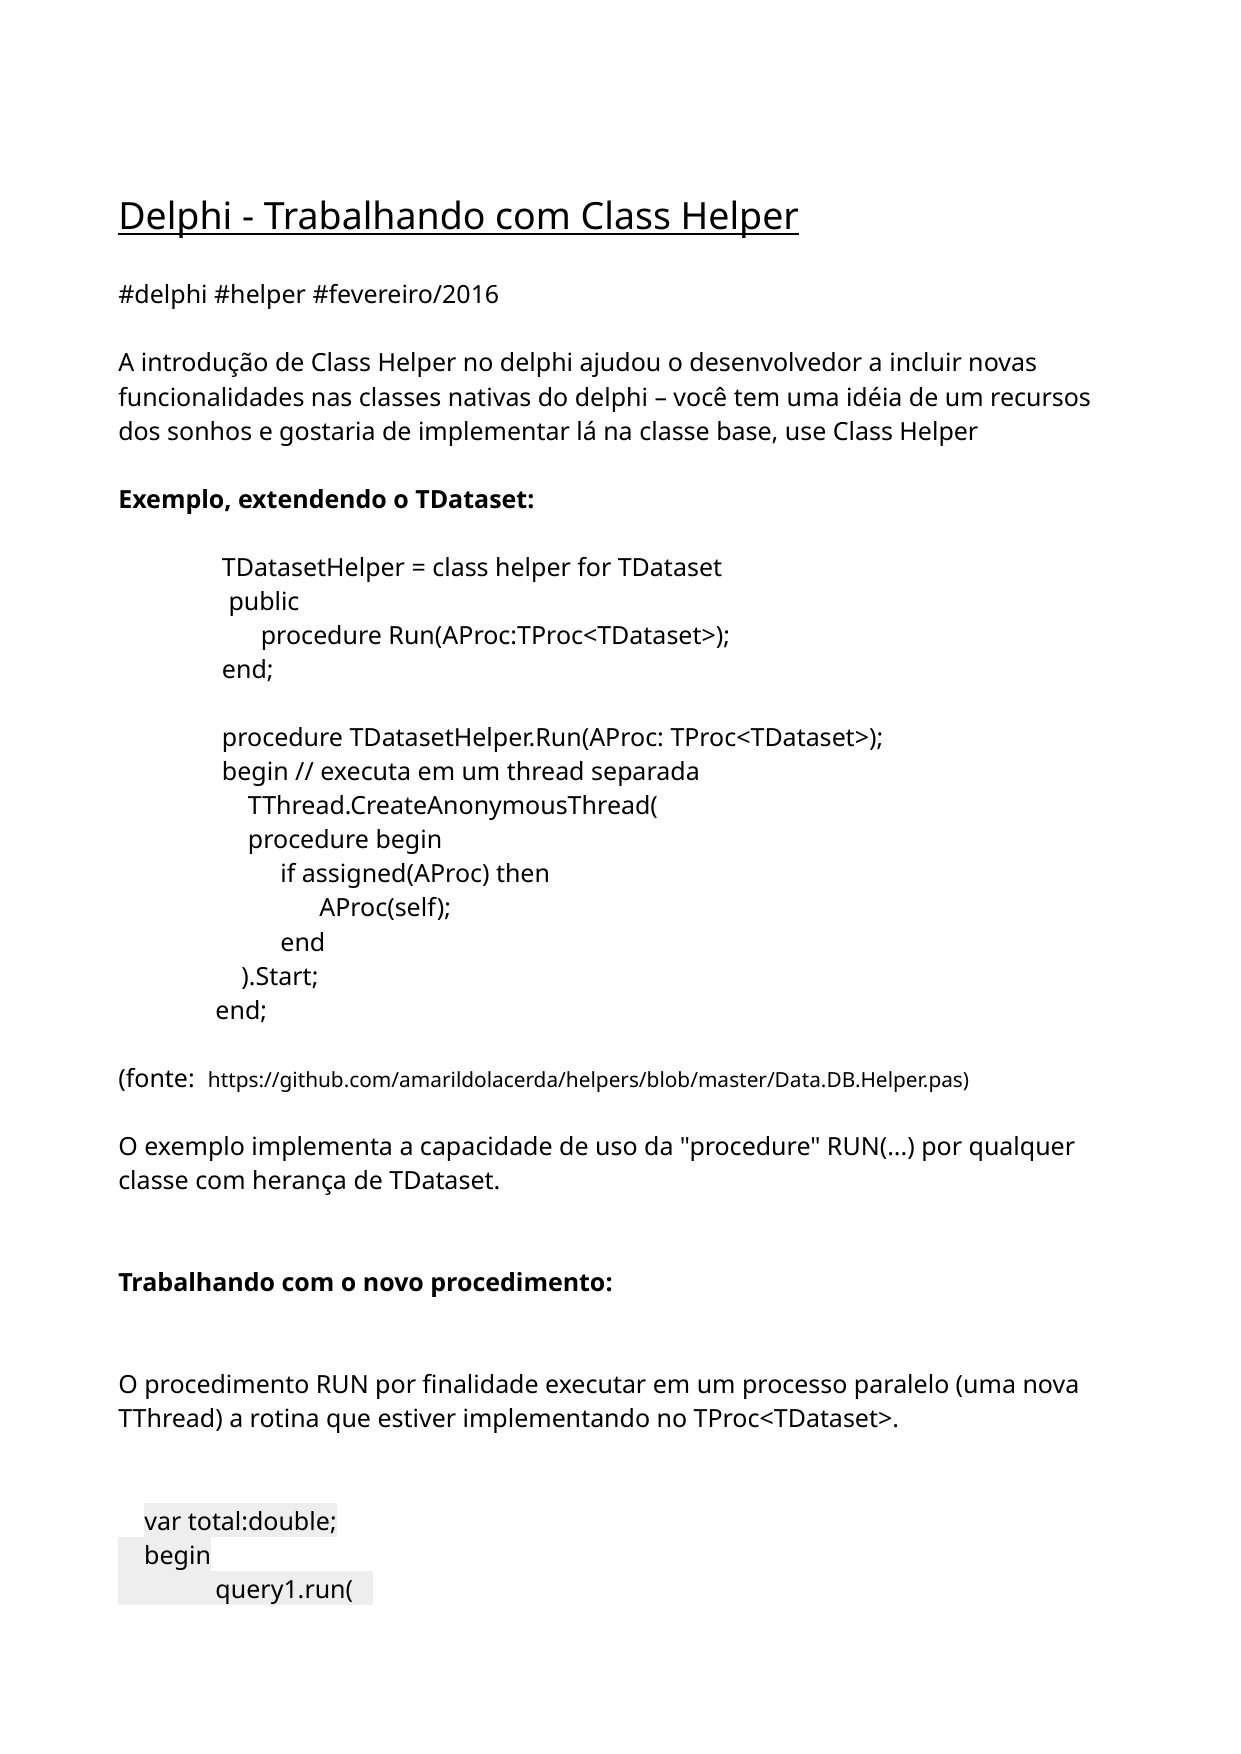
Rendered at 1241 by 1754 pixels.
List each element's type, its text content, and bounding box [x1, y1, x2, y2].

text procedure Run(AProc:TProc<TDataset>); [118, 618, 1122, 652]
text query1.run( [118, 1571, 1122, 1605]
text TDatasetHelper = class helper for TDataset [118, 549, 1122, 583]
text Trabalhando com o novo procedimento: [118, 1265, 1122, 1299]
text (fonte: https://github.com/amarildolacerda/helpers/blob/master/Data.DB.Helper.pas) [118, 1060, 1122, 1094]
text begin // executa em um thread separada [118, 754, 1122, 788]
text if assigned(AProc) then [118, 856, 1122, 890]
text TThread.CreateAnonymousThread( [118, 788, 1122, 822]
text procedure begin [118, 822, 1122, 856]
text Exemplo, extendendo o TDataset: [118, 481, 1122, 515]
text Delphi - Trabalhando com Class Helper [118, 181, 1122, 243]
text procedure TDatasetHelper.Run(AProc: TProc<TDataset>); [118, 720, 1122, 754]
text end; [118, 652, 1122, 686]
text end [118, 924, 1122, 958]
text public [118, 583, 1122, 618]
text ).Start; [118, 958, 1122, 992]
text end; [118, 992, 1122, 1026]
text begin [118, 1537, 1122, 1571]
text A introdução de Class Helper no delphi ajudou o desenvolvedor a incluir novas funcionalidades nas classes nativas do delphi – você tem uma idéia de um recursos dos sonhos e gostaria de implementar lá na classe base, use Class Helper [118, 345, 1122, 447]
text AProc(self); [118, 890, 1122, 924]
text #delphi #helper #fevereiro/2016 [118, 277, 1122, 311]
text var total:double; [118, 1503, 1122, 1537]
text O exemplo implementa a capacidade de uso da "procedure" RUN(...) por qualquer classe com herança de TDataset. [118, 1128, 1122, 1197]
text O procedimento RUN por finalidade executar em um processo paralelo (uma nova TThread) a rotina que estiver implementando no TProc<TDataset>. [118, 1367, 1122, 1435]
